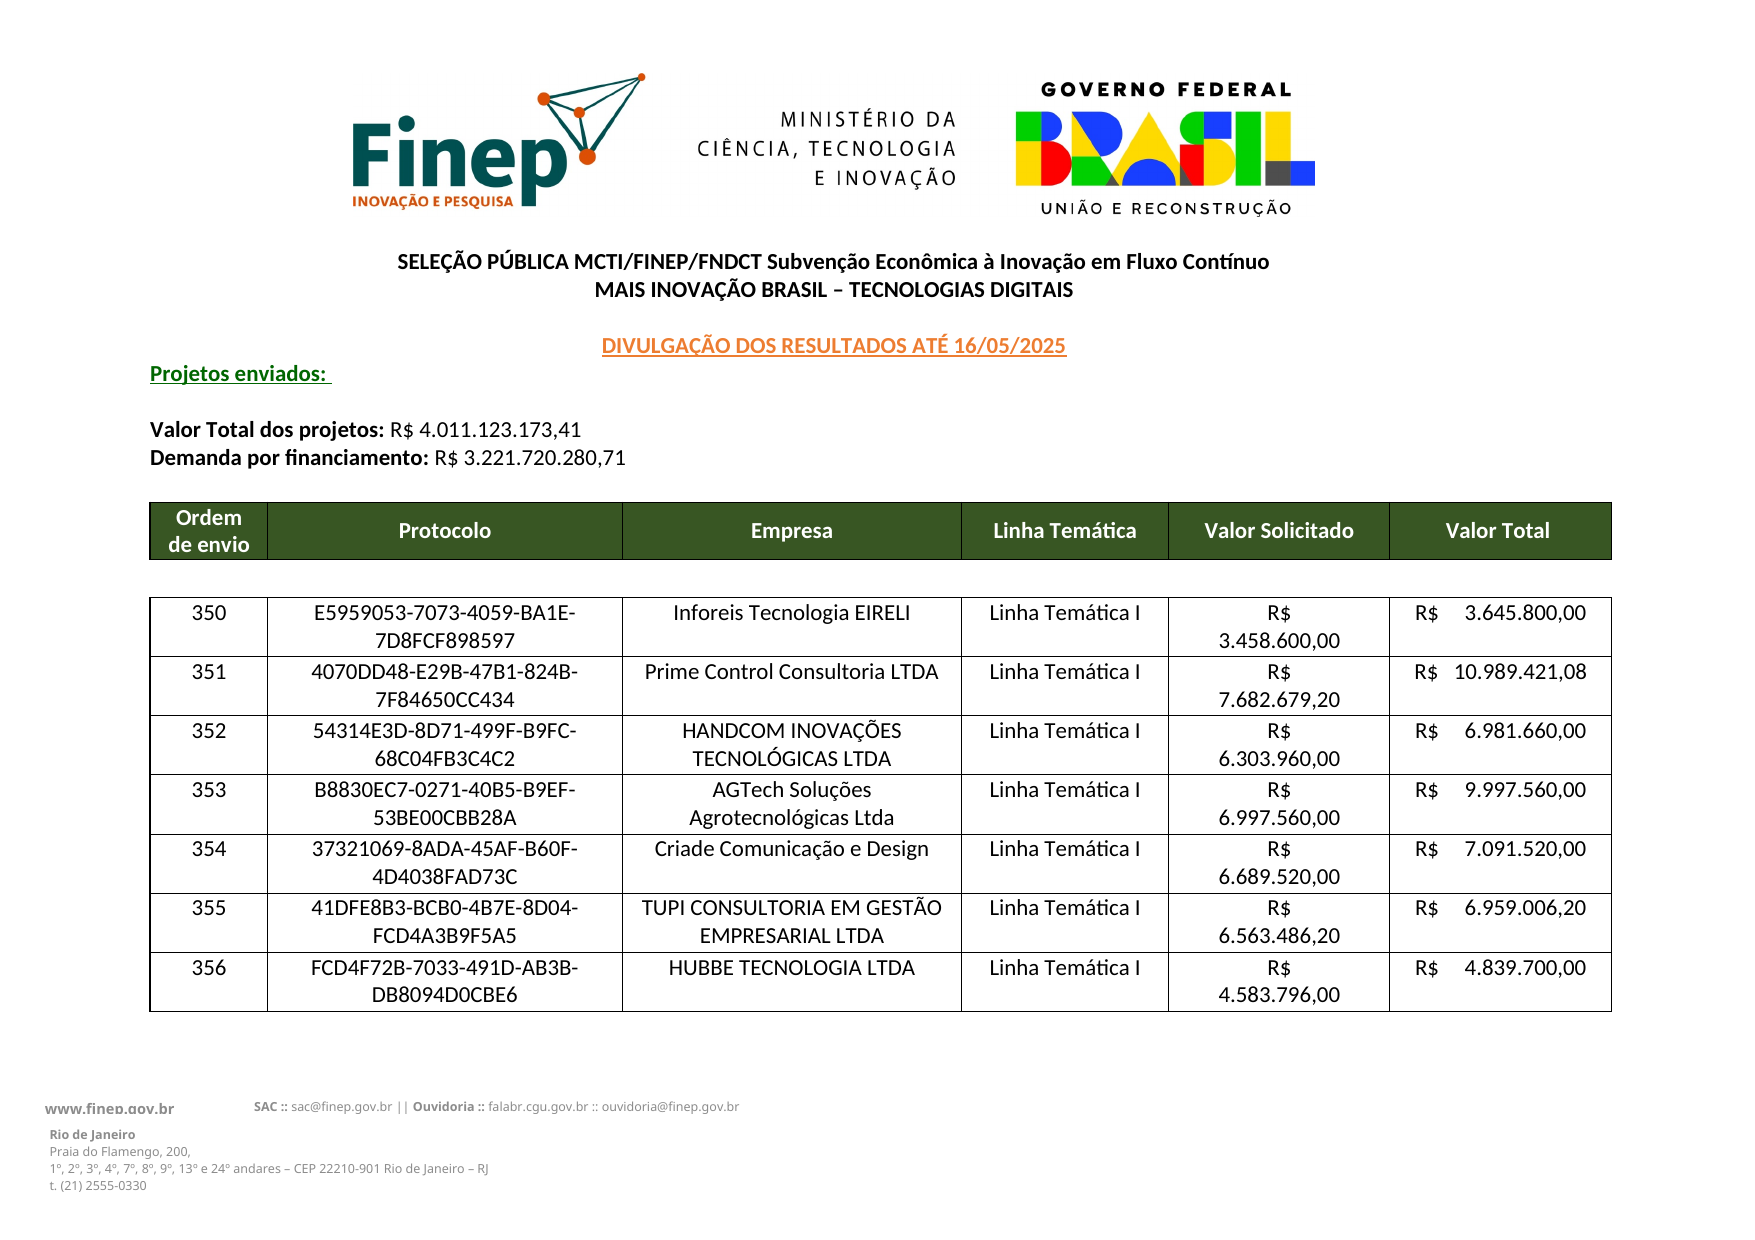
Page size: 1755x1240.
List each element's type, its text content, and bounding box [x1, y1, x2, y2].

table_cell R$ 10.989.421,08 [1390, 657, 1611, 715]
table_cell B8830EC7-0271-40B5-B9EF-53BE00CBB28A [268, 775, 622, 833]
table_cell 353 [151, 775, 267, 833]
table_cell R$ 7.091.520,00 [1390, 835, 1611, 892]
table_cell 4070DD48-E29B-47B1-824B-7F84650CC434 [268, 657, 622, 715]
table_cell R$ 7.682.679,20 [1169, 657, 1389, 715]
table_cell Linha Temática I [962, 953, 1168, 1011]
table_cell 352 [151, 716, 267, 774]
table_cell Criade Comunicação e Design [623, 835, 961, 892]
table_cell 356 [151, 953, 267, 1011]
table_cell Linha Temática I [962, 894, 1168, 952]
table_cell 355 [151, 894, 267, 952]
table_cell Prime Control Consultoria LTDA [623, 657, 961, 715]
table_cell R$ 4.839.700,00 [1390, 953, 1611, 1011]
table_cell R$ 6.997.560,00 [1169, 775, 1389, 833]
table_cell AGTech Soluções Agrotecnológicas Ltda [623, 775, 961, 833]
table_cell R$ 6.563.486,20 [1169, 894, 1389, 952]
table_cell Linha Temática I [962, 835, 1168, 892]
table_cell Linha Temática I [962, 657, 1168, 715]
table_cell Linha Temática I [962, 716, 1168, 774]
table_cell 350 [151, 598, 267, 656]
table_cell 354 [151, 835, 267, 892]
table_cell HUBBE TECNOLOGIA LTDA [623, 953, 961, 1011]
table_cell HANDCOM INOVAÇÕES TECNOLÓGICAS LTDA [623, 716, 961, 774]
table_cell R$ 6.959.006,20 [1390, 894, 1611, 952]
table_cell R$ 6.303.960,00 [1169, 716, 1389, 774]
table_cell 37321069-8ADA-45AF-B60F-4D4038FAD73C [268, 835, 622, 892]
table_cell 41DFE8B3-BCB0-4B7E-8D04-FCD4A3B9F5A5 [268, 894, 622, 952]
table_cell R$ 9.997.560,00 [1390, 775, 1611, 833]
table_cell Inforeis Tecnologia EIRELI [623, 598, 961, 656]
table_cell E5959053-7073-4059-BA1E-7D8FCF898597 [268, 598, 622, 656]
table_cell Linha Temática I [962, 598, 1168, 656]
table_cell TUPI CONSULTORIA EM GESTÃO EMPRESARIAL LTDA [623, 894, 961, 952]
table_cell R$ 6.689.520,00 [1169, 835, 1389, 892]
table_cell 54314E3D-8D71-499F-B9FC-68C04FB3C4C2 [268, 716, 622, 774]
table_cell 351 [151, 657, 267, 715]
table_cell FCD4F72B-7033-491D-AB3B-DB8094D0CBE6 [268, 953, 622, 1011]
table_cell R$ 3.458.600,00 [1169, 598, 1389, 656]
table_cell Linha Temática I [962, 775, 1168, 833]
table_cell R$ 3.645.800,00 [1390, 598, 1611, 656]
table_cell R$ 6.981.660,00 [1390, 716, 1611, 774]
table_cell R$ 4.583.796,00 [1169, 953, 1389, 1011]
